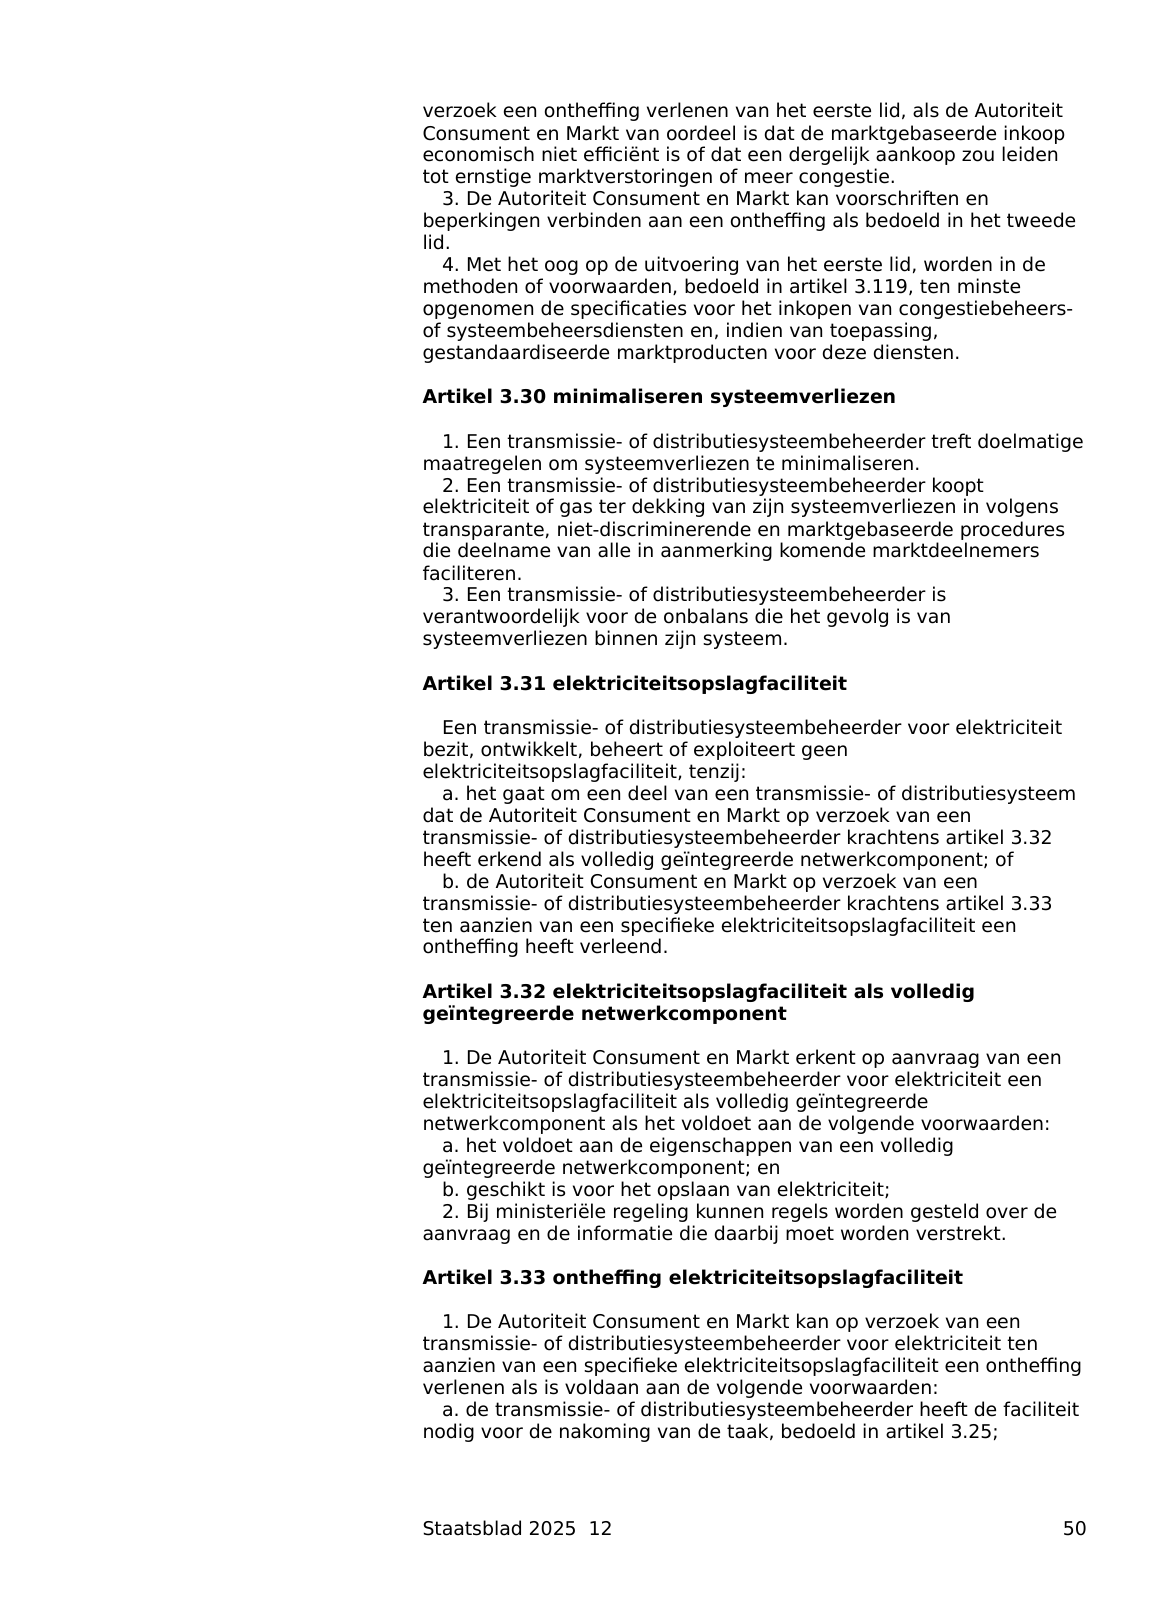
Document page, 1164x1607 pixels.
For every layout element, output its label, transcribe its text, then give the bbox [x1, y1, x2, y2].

text 1. Een transmissie- of distributiesysteembeheerder treft doelmatige maatregelen om systeemverliezen te minimaliseren. [422, 431, 1087, 474]
subtitle Artikel 3.33 ontheffing elektriciteitsopslagfaciliteit [422, 1267, 1087, 1289]
subtitle Artikel 3.30 minimaliseren systeemverliezen [422, 386, 1087, 408]
text b. de Autoriteit Consument en Markt op verzoek van een transmissie- of distributiesysteembeheerder krachtens artikel 3.33 ten aanzien van een specifieke elektriciteitsopslagfaciliteit een ontheffing heeft verleend. [422, 871, 1087, 958]
text 3. Een transmissie- of distributiesysteembeheerder is verantwoordelijk voor de onbalans die het gevolg is van systeemverliezen binnen zijn systeem. [422, 584, 1087, 650]
subtitle Artikel 3.32 elektriciteitsopslagfaciliteit als volledig geïntegreerde netwerkcomponent [422, 981, 1087, 1024]
text 4. Met het oog op de uitvoering van het eerste lid, worden in de methoden of voorwaarden, bedoeld in artikel 3.119, ten minste opgenomen de specificaties voor het inkopen van congestiebeheers- of systeembeheersdiensten en, indien van toepassing, gestandaardiseerde marktproducten voor deze diensten. [422, 254, 1087, 364]
text b. geschikt is voor het opslaan van elektriciteit; [422, 1179, 1087, 1201]
text 1. De Autoriteit Consument en Markt erkent op aanvraag van een transmissie- of distributiesysteembeheerder voor elektriciteit een elektriciteitsopslagfaciliteit als volledig geïntegreerde netwerkcomponent als het voldoet aan de volgende voorwaarden: [422, 1047, 1087, 1135]
text 2. Een transmissie- of distributiesysteembeheerder koopt elektriciteit of gas ter dekking van zijn systeemverliezen in volgens transparante, niet-discriminerende en marktgebaseerde procedures die deelname van alle in aanmerking komende marktdeelnemers faciliteren. [422, 474, 1087, 584]
text a. het gaat om een deel van een transmissie- of distributiesysteem dat de Autoriteit Consument en Markt op verzoek van een transmissie- of distributiesysteembeheerder krachtens artikel 3.32 heeft erkend als volledig geïntegreerde netwerkcomponent; of [422, 783, 1087, 871]
subtitle Artikel 3.31 elektriciteitsopslagfaciliteit [422, 672, 1087, 694]
text 2. Bij ministeriële regeling kunnen regels worden gesteld over de aanvraag en de informatie die daarbij moet worden verstrekt. [422, 1201, 1087, 1244]
text 3. De Autoriteit Consument en Markt kan voorschriften en beperkingen verbinden aan een ontheffing als bedoeld in het tweede lid. [422, 188, 1087, 254]
text 1. De Autoriteit Consument en Markt kan op verzoek van een transmissie- of distributiesysteembeheerder voor elektriciteit ten aanzien van een specifieke elektriciteitsopslagfaciliteit een ontheffing verlenen als is voldaan aan de volgende voorwaarden: [422, 1311, 1087, 1399]
text Een transmissie- of distributiesysteembeheerder voor elektriciteit bezit, ontwikkelt, beheert of exploiteert geen elektriciteitsopslagfaciliteit, tenzij: [422, 717, 1087, 783]
text a. het voldoet aan de eigenschappen van een volledig geïntegreerde netwerkcomponent; en [422, 1135, 1087, 1179]
text a. de transmissie- of distributiesysteembeheerder heeft de faciliteit nodig voor de nakoming van de taak, bedoeld in artikel 3.25; [422, 1399, 1087, 1443]
text verzoek een ontheffing verlenen van het eerste lid, als de Autoriteit Consument en Markt van oordeel is dat de marktgebaseerde inkoop economisch niet efficiënt is of dat een dergelijk aankoop zou leiden tot ernstige marktverstoringen of meer congestie. [422, 100, 1087, 188]
